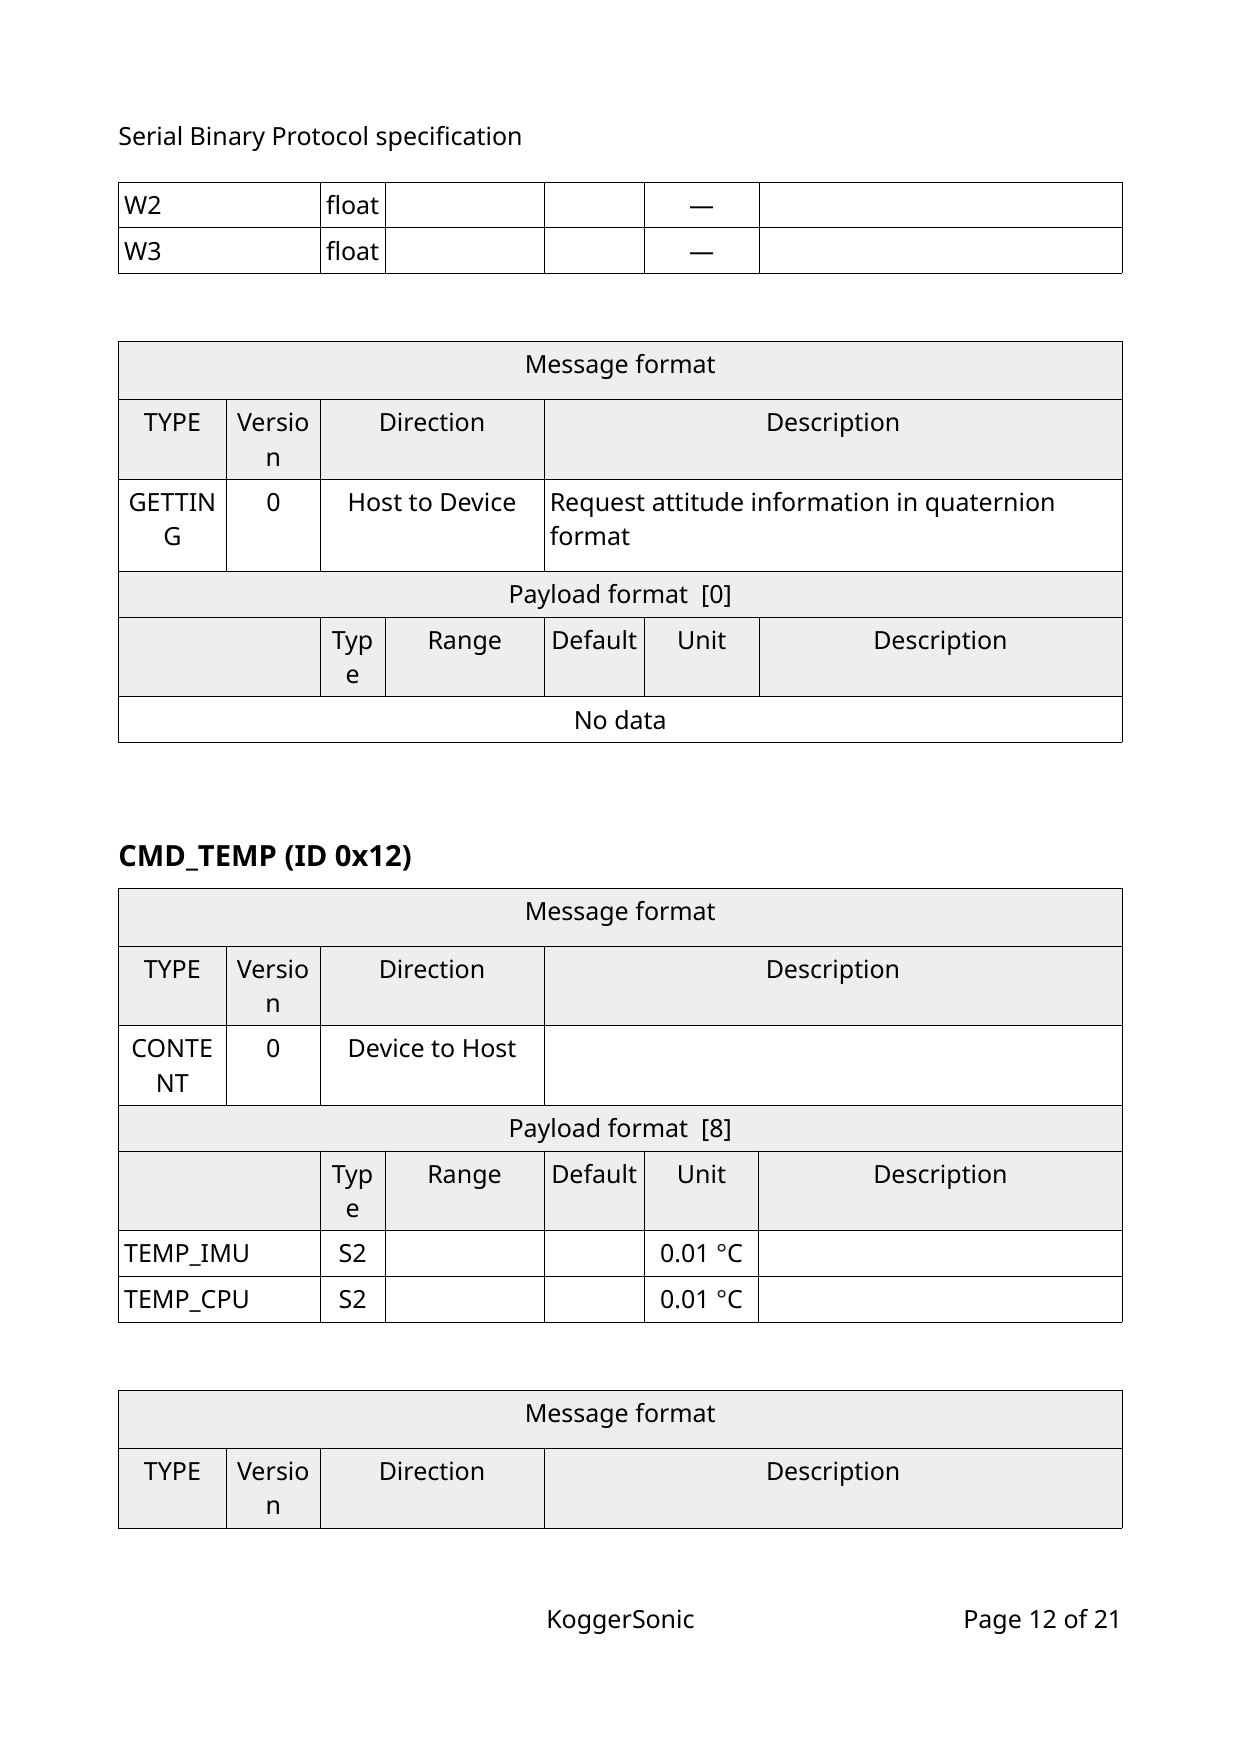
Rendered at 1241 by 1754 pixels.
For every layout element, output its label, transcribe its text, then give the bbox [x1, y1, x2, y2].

table_cell [119, 618, 320, 696]
table_cell W2 [119, 183, 320, 227]
table_cell Host to Device [321, 480, 544, 571]
table_cell [759, 1231, 1122, 1276]
table_cell [545, 228, 644, 273]
table_cell Description [759, 1152, 1122, 1230]
table_cell Version [227, 947, 320, 1025]
table_cell TEMP_CPU [119, 1277, 320, 1322]
table_cell [545, 1231, 644, 1276]
table_cell [386, 228, 544, 273]
table_cell Request attitude information in quaternion format [545, 480, 1122, 571]
table_cell Default [545, 618, 644, 696]
table_cell 0.01 °C [645, 1231, 758, 1276]
table_cell [545, 1277, 644, 1322]
table_cell Description [545, 947, 1122, 1025]
table_cell [760, 183, 1122, 227]
table_cell [760, 228, 1122, 273]
table_cell Description [545, 1449, 1122, 1528]
table_cell Range [386, 618, 544, 696]
table_cell Direction [321, 947, 544, 1025]
table_cell [386, 1277, 544, 1322]
table_cell Unit [645, 1152, 758, 1230]
table_cell Type [321, 618, 385, 696]
table_header Message format [119, 342, 1122, 399]
table_cell S2 [321, 1231, 385, 1276]
table_cell [545, 1026, 1122, 1105]
table_header Message format [119, 1391, 1122, 1448]
table_cell [759, 1277, 1122, 1322]
table_cell Range [386, 1152, 544, 1230]
table_cell Description [545, 400, 1122, 479]
table_cell float [321, 183, 385, 227]
table_cell — [645, 228, 759, 273]
table_cell TYPE [119, 1449, 226, 1528]
table_cell W3 [119, 228, 320, 273]
table_cell [545, 183, 644, 227]
table_cell Type [321, 1152, 385, 1230]
table_cell Payload format [0] [119, 572, 1122, 617]
table_cell Direction [321, 400, 544, 479]
table_cell Version [227, 400, 320, 479]
table_cell Default [545, 1152, 644, 1230]
table_cell 0 [227, 480, 320, 571]
table_cell TYPE [119, 947, 226, 1025]
table_cell No data [119, 697, 1122, 742]
table_cell Version [227, 1449, 320, 1528]
table_cell — [645, 183, 759, 227]
table_cell Unit [645, 618, 759, 696]
table_cell 0.01 °C [645, 1277, 758, 1322]
table_cell float [321, 228, 385, 273]
table_cell S2 [321, 1277, 385, 1322]
table_cell TEMP_IMU [119, 1231, 320, 1276]
table_cell [386, 183, 544, 227]
subtitle CMD_TEMP (ID 0x12) [118, 835, 1122, 875]
table_cell CONTENT [119, 1026, 226, 1105]
table_cell Payload format [8] [119, 1106, 1122, 1151]
table_cell Description [760, 618, 1122, 696]
table_cell [386, 1231, 544, 1276]
table_cell TYPE [119, 400, 226, 479]
table_cell Device to Host [321, 1026, 544, 1105]
table_cell Direction [321, 1449, 544, 1528]
table_cell GETTING [119, 480, 226, 571]
table_cell [119, 1152, 320, 1230]
table_header Message format [119, 889, 1122, 946]
table_cell 0 [227, 1026, 320, 1105]
